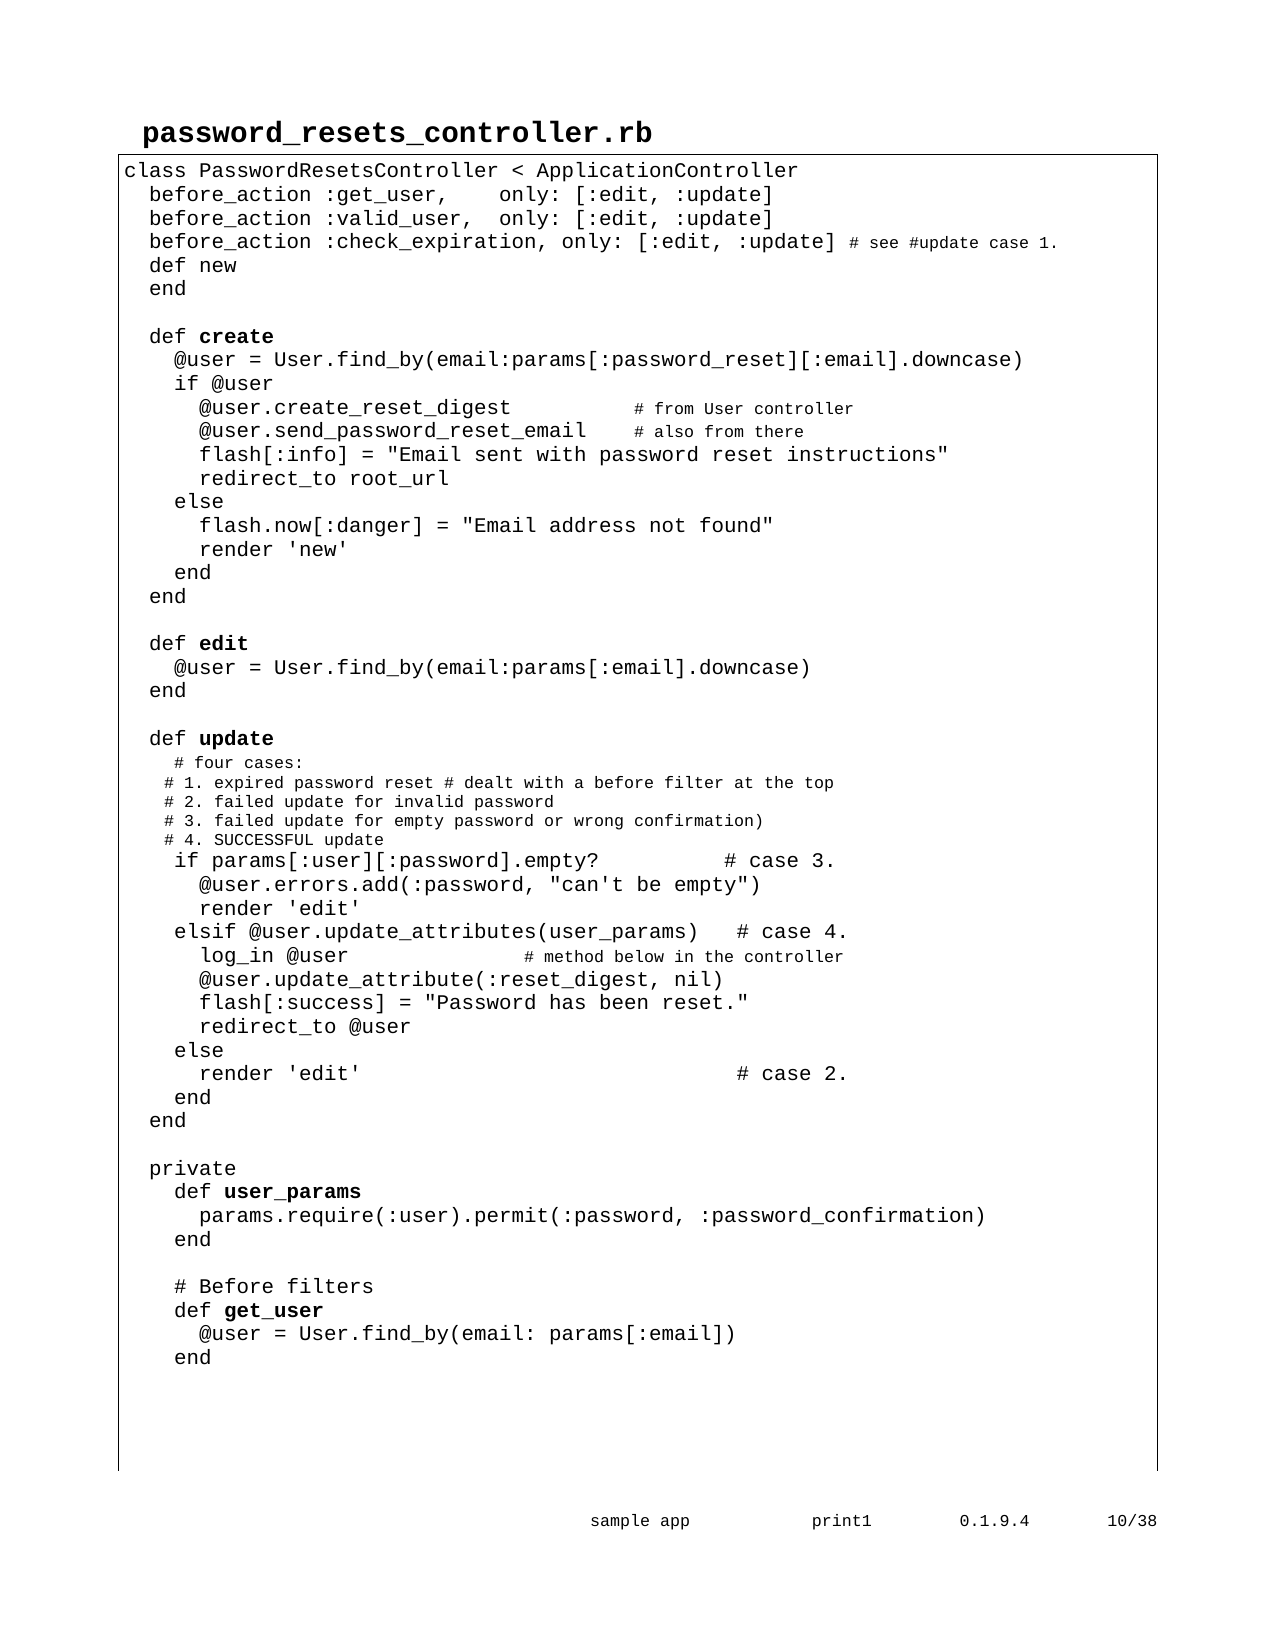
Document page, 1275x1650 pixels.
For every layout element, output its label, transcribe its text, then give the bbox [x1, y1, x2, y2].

table_header class PasswordResetsController < ApplicationController before_action :get_user, only: [:edit, :update] before_action :valid_user, only: [:edit, :update] before_action :check_expiration, only: [:edit, :update] # see #update case 1. def new end def create @user = User.find_by(email:params[:password_reset][:email].downcase) if @user @user.create_reset_digest # from User controller @user.send_password_reset_email # also from there flash[:info] = "Email sent with password reset instructions" redirect_to root_url else flash.now[:danger] = "Email address not found" render 'new' end end def edit @user = User.find_by(email:params[:email].downcase) end def update # four cases: # 1. expired password reset # dealt with a before filter at the top # 2. failed update for invalid password # 3. failed update for empty password or wrong confirmation) # 4. SUCCESSFUL update if params[:user][:password].empty? # case 3. @user.errors.add(:password, "can't be empty") render 'edit' elsif @user.update_attributes(user_params) # case 4. log_in @user # method below in the controller @user.update_attribute(:reset_digest, nil) flash[:success] = "Password has been reset." redirect_to @user else render 'edit' # case 2. end end private def user_params params.require(:user).permit(:password, :password_confirmation) end # Before filters def get_user @user = User.find_by(email: params[:email]) end [119, 155, 1157, 1471]
subtitle password_resets_controller.rb [142, 118, 1157, 151]
